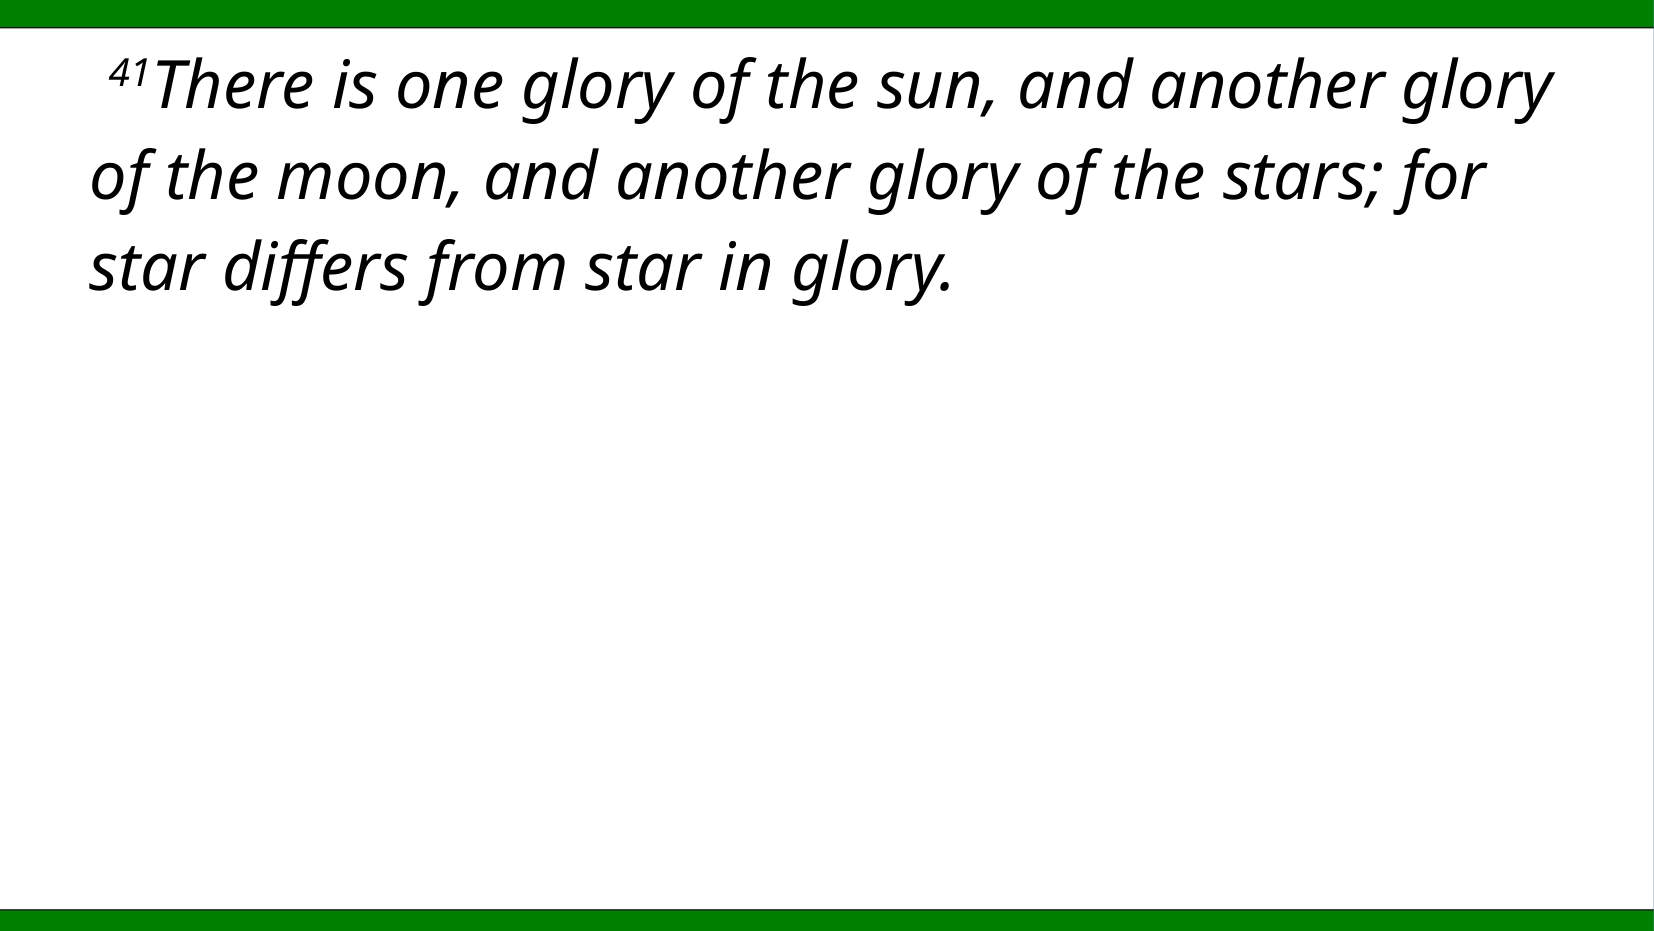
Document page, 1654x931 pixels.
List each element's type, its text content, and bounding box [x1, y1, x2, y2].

text_box 41There is one glory of the sun, and another glory of the moon, and another glory of the stars; for star differs from star in glory. [75, 30, 1576, 312]
picture [0, 0, 1654, 931]
